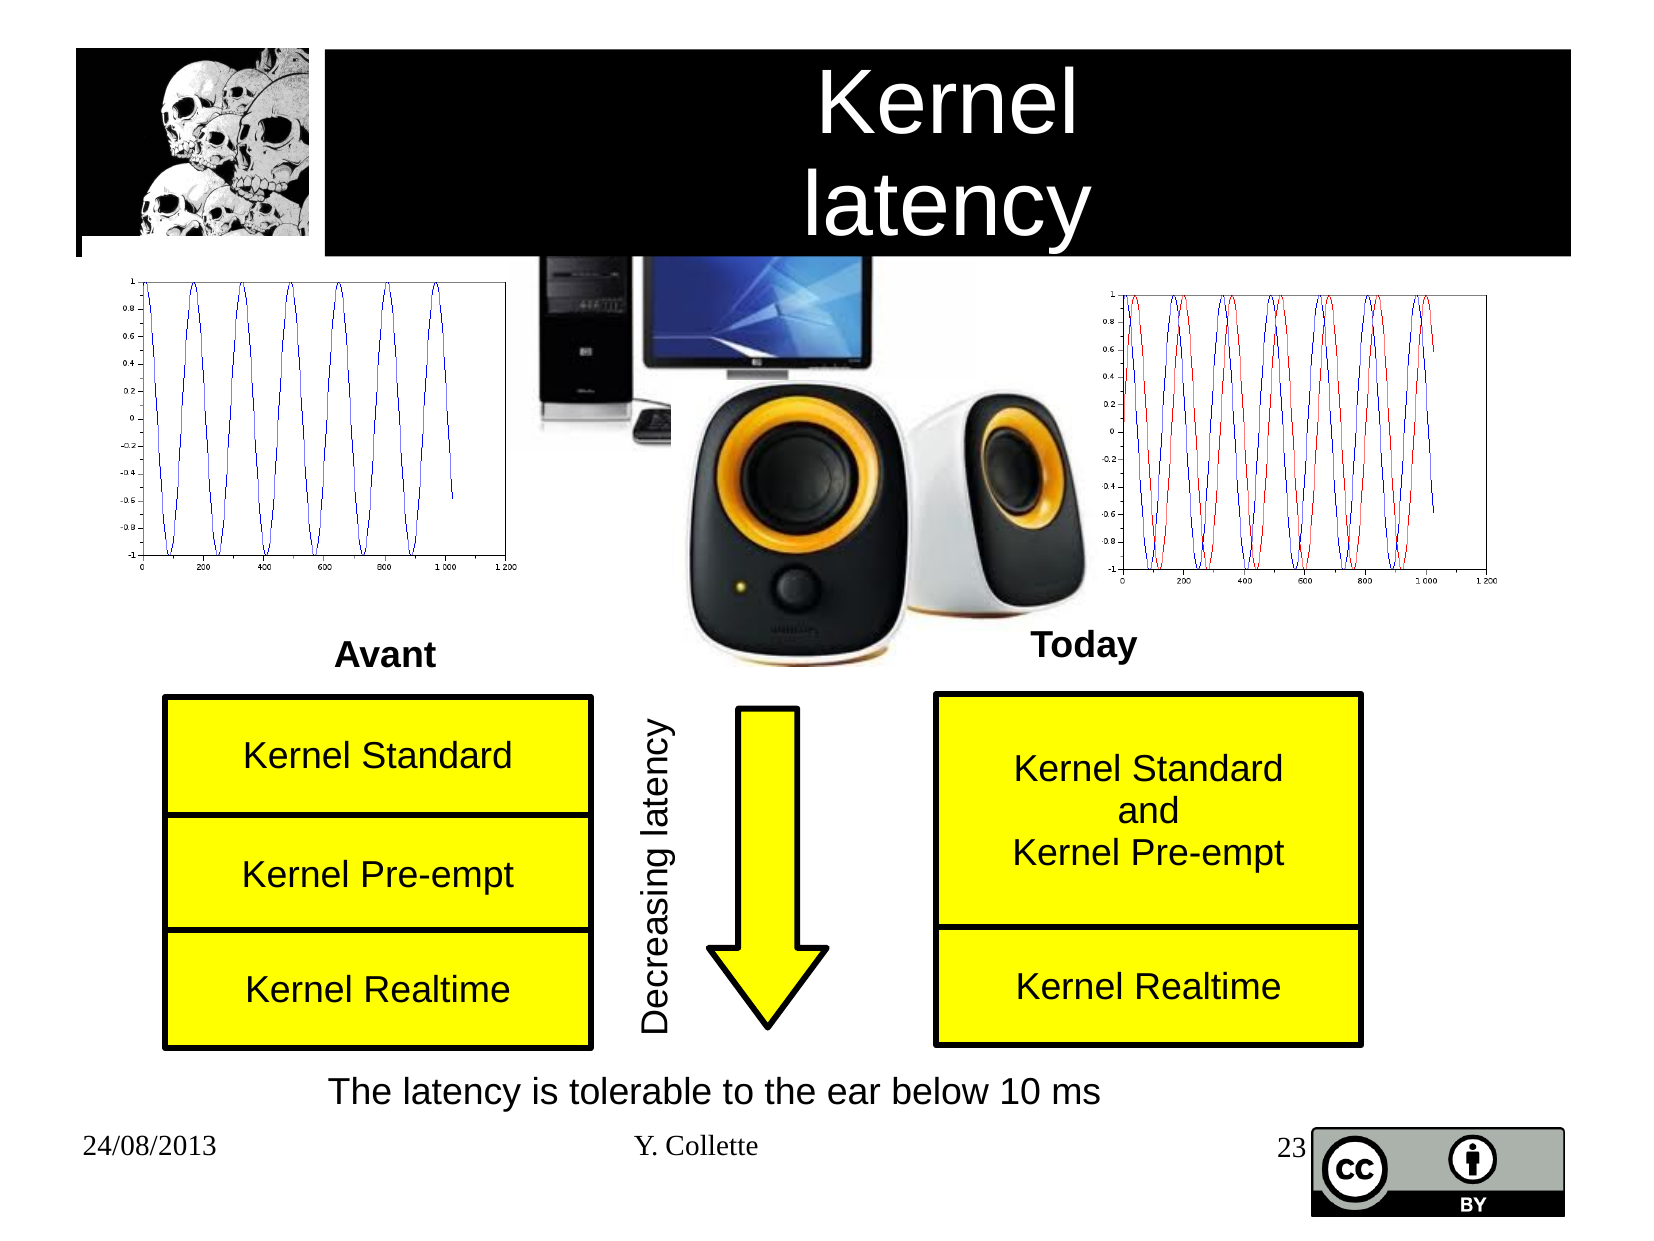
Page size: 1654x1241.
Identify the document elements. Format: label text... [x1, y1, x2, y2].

text_box Kernel Standard and Kernel Pre-empt [936, 693, 1362, 927]
text_box The latency is tolerable to the ear below 10 ms [312, 1062, 1258, 1120]
text_box Decreasing latency [625, 661, 683, 1052]
title Kernel latency [324, 49, 1571, 257]
picture [1311, 1127, 1565, 1217]
text_box [708, 708, 827, 1028]
text_box Kernel Realtime [165, 930, 591, 1049]
text_box Avant [318, 625, 461, 683]
picture [76, 48, 1547, 667]
text_box Today [1015, 616, 1264, 674]
text_box Kernel Pre-empt [165, 814, 591, 930]
text_box Kernel Standard [165, 696, 591, 814]
text_box Kernel Realtime [936, 927, 1362, 1046]
